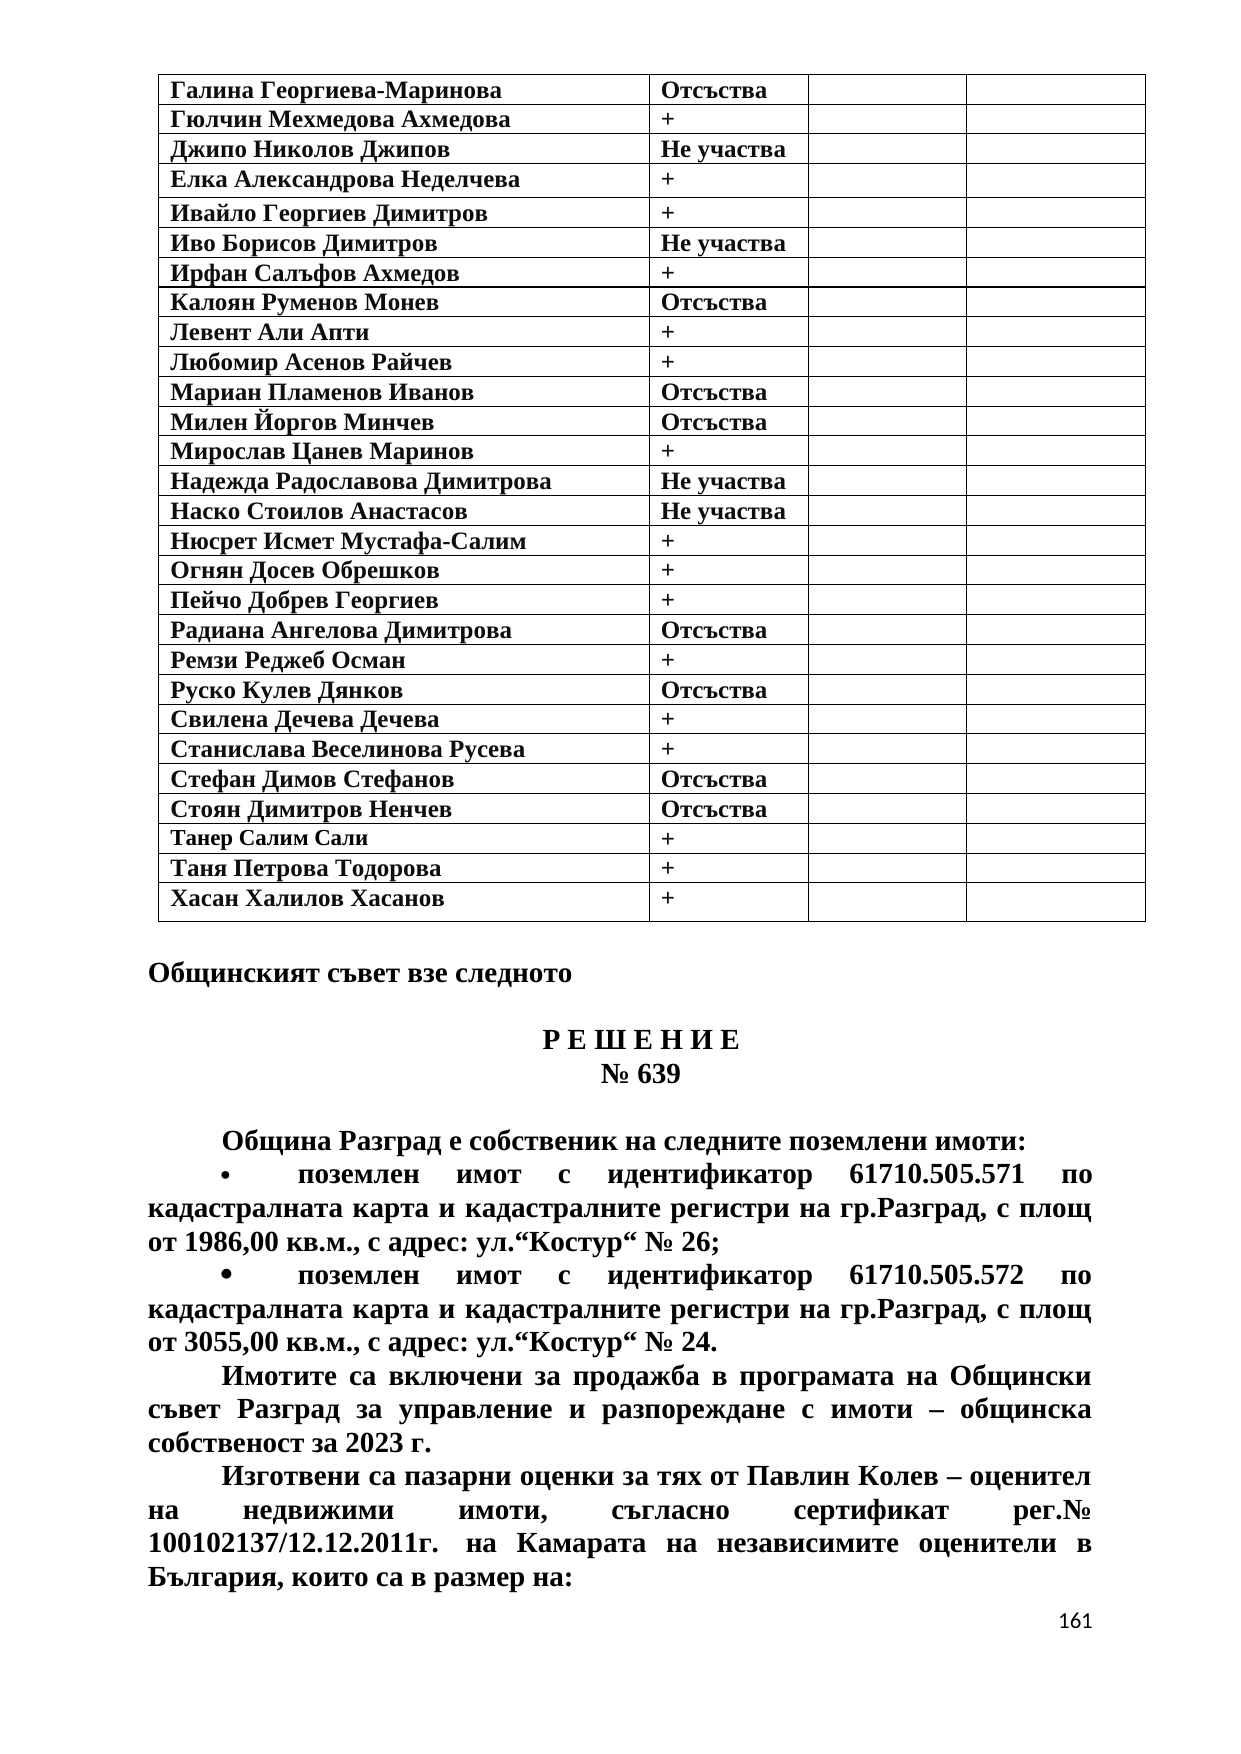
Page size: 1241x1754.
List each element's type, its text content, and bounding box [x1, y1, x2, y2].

table_cell Любомир Асенов Райчев [159, 347, 649, 376]
table_cell Джипо Николов Джипов [159, 134, 649, 163]
table_cell [967, 705, 1145, 733]
table_cell Отсъства [650, 288, 808, 316]
table_cell [967, 317, 1145, 346]
table_cell Гюлчин Мехмедова Ахмедова [159, 105, 649, 133]
table_cell [809, 645, 966, 674]
table_cell [809, 794, 966, 823]
table_cell + [650, 883, 808, 921]
table_cell + [650, 854, 808, 882]
table_cell + [650, 317, 808, 346]
table_cell + [650, 705, 808, 733]
table_cell [809, 105, 966, 133]
table_cell [809, 585, 966, 614]
table_cell Отсъства [650, 794, 808, 823]
table_cell Отсъства [650, 764, 808, 793]
subtitle № 639 [148, 1056, 1093, 1089]
table_cell [809, 734, 966, 763]
table_cell Елка Александрова Неделчева [159, 164, 649, 197]
table_cell [967, 615, 1145, 644]
subtitle Р Е Ш Е Н И Е [148, 1022, 1093, 1056]
list поземлен имот с идентификатор 61710.505.572 по кадастралната карта и кадастралните регистри на гр.Разград, с площ от 3055,00 кв.м., с адрес: ул.“Костур“ № 24. [148, 1257, 1093, 1358]
table_cell [967, 228, 1145, 257]
table_cell [809, 705, 966, 733]
table_cell + [650, 526, 808, 554]
table_cell [967, 466, 1145, 495]
table_cell [809, 198, 966, 227]
table_cell [809, 164, 966, 197]
table_cell [967, 198, 1145, 227]
table_cell [967, 164, 1145, 197]
table_cell [809, 258, 966, 286]
table_cell [967, 75, 1145, 103]
table_cell + [650, 258, 808, 286]
table_cell Огнян Досев Обрешков [159, 556, 649, 584]
table_cell [809, 436, 966, 465]
table_cell Надежда Радославова Димитрова [159, 466, 649, 495]
table_cell Отсъства [650, 75, 808, 103]
table_cell [967, 105, 1145, 133]
text Изготвени са пазарни оценки за тях от Павлин Колев – оценител на недвижими имоти, съгласно сертификат рег.№ 100102137/12.12.2011г. на Камарата на независимите оценители в България, които са в размер на: [148, 1458, 1093, 1593]
table_cell Мариан Пламенов Иванов [159, 377, 649, 406]
table_cell + [650, 198, 808, 227]
table_cell [967, 854, 1145, 882]
table_cell Отсъства [650, 675, 808, 703]
table_cell + [650, 164, 808, 197]
table_cell Не участва [650, 228, 808, 257]
table_cell Ремзи Реджеб Осман [159, 645, 649, 674]
table_cell Хасан Халилов Хасанов [159, 883, 649, 921]
table_cell Иво Борисов Димитров [159, 228, 649, 257]
table_cell Мирослав Цанев Маринов [159, 436, 649, 465]
table_cell + [650, 585, 808, 614]
table_cell [809, 675, 966, 703]
table_cell Отсъства [650, 407, 808, 435]
table_cell Не участва [650, 134, 808, 163]
table_cell Не участва [650, 466, 808, 495]
table_cell [967, 377, 1145, 406]
table_cell [809, 466, 966, 495]
text Имотите са включени за продажба в програмата на Общински съвет Разград за управление и разпореждане с имоти – общинска собственост за 2023 г. [148, 1358, 1093, 1458]
table_cell [967, 556, 1145, 584]
table_cell + [650, 436, 808, 465]
table_cell [967, 496, 1145, 525]
table_cell Свилена Дечева Дечева [159, 705, 649, 733]
table_cell [809, 556, 966, 584]
table_cell Стефан Димов Стефанов [159, 764, 649, 793]
table_cell Таня Петрова Тодорова [159, 854, 649, 882]
table_cell + [650, 105, 808, 133]
table_cell + [650, 556, 808, 584]
table_cell [967, 134, 1145, 163]
list поземлен имот с идентификатор 61710.505.571 по кадастралната карта и кадастралните регистри на гр.Разград, с площ от 1986,00 кв.м., с адрес: ул.“Костур“ № 26; [148, 1157, 1093, 1257]
table_cell [967, 734, 1145, 763]
table_cell [809, 824, 966, 852]
table_cell [967, 347, 1145, 376]
table_cell [967, 794, 1145, 823]
table_cell Станислава Веселинова Русева [159, 734, 649, 763]
table_cell Танер Салим Сали [159, 824, 649, 852]
table_cell Наско Стоилов Анастасов [159, 496, 649, 525]
table_cell [809, 526, 966, 554]
subtitle Общинският съвет взе следното [148, 955, 1093, 989]
table_cell Милен Йоргов Минчев [159, 407, 649, 435]
table_cell Пейчо Добрев Георгиев [159, 585, 649, 614]
table_cell [967, 585, 1145, 614]
table_cell [809, 496, 966, 525]
table_cell [967, 288, 1145, 316]
table_cell Левент Али Апти [159, 317, 649, 346]
table_cell Ирфан Салъфов Ахмедов [159, 258, 649, 286]
table_cell [809, 317, 966, 346]
table_cell Калоян Руменов Монев [159, 288, 649, 316]
table_cell Отсъства [650, 615, 808, 644]
table_cell [809, 854, 966, 882]
table_cell [967, 764, 1145, 793]
table_cell Стоян Димитров Ненчев [159, 794, 649, 823]
table_cell [809, 883, 966, 921]
table_cell [967, 883, 1145, 921]
table_cell + [650, 734, 808, 763]
table_cell [809, 75, 966, 103]
table_cell [809, 764, 966, 793]
table_cell Ивайло Георгиев Димитров [159, 198, 649, 227]
table_cell [967, 436, 1145, 465]
table_cell [967, 407, 1145, 435]
table_cell [809, 377, 966, 406]
table_cell [809, 134, 966, 163]
table_cell [809, 347, 966, 376]
table_cell [967, 824, 1145, 852]
table_cell [967, 526, 1145, 554]
table_cell [809, 615, 966, 644]
table_cell [809, 288, 966, 316]
table_cell Нюсрет Исмет Мустафа-Салим [159, 526, 649, 554]
text Община Разград е собственик на следните поземлени имоти: [148, 1123, 1093, 1157]
table_cell [809, 228, 966, 257]
table_cell Не участва [650, 496, 808, 525]
table_cell + [650, 347, 808, 376]
table_cell [967, 645, 1145, 674]
table_cell [967, 675, 1145, 703]
table_cell + [650, 824, 808, 852]
table_cell [967, 258, 1145, 286]
table_cell Отсъства [650, 377, 808, 406]
table_cell Галина Георгиева-Маринова [159, 75, 649, 103]
table_cell + [650, 645, 808, 674]
table_cell [809, 407, 966, 435]
table_cell Руско Кулев Дянков [159, 675, 649, 703]
table_cell Радиана Ангелова Димитрова [159, 615, 649, 644]
